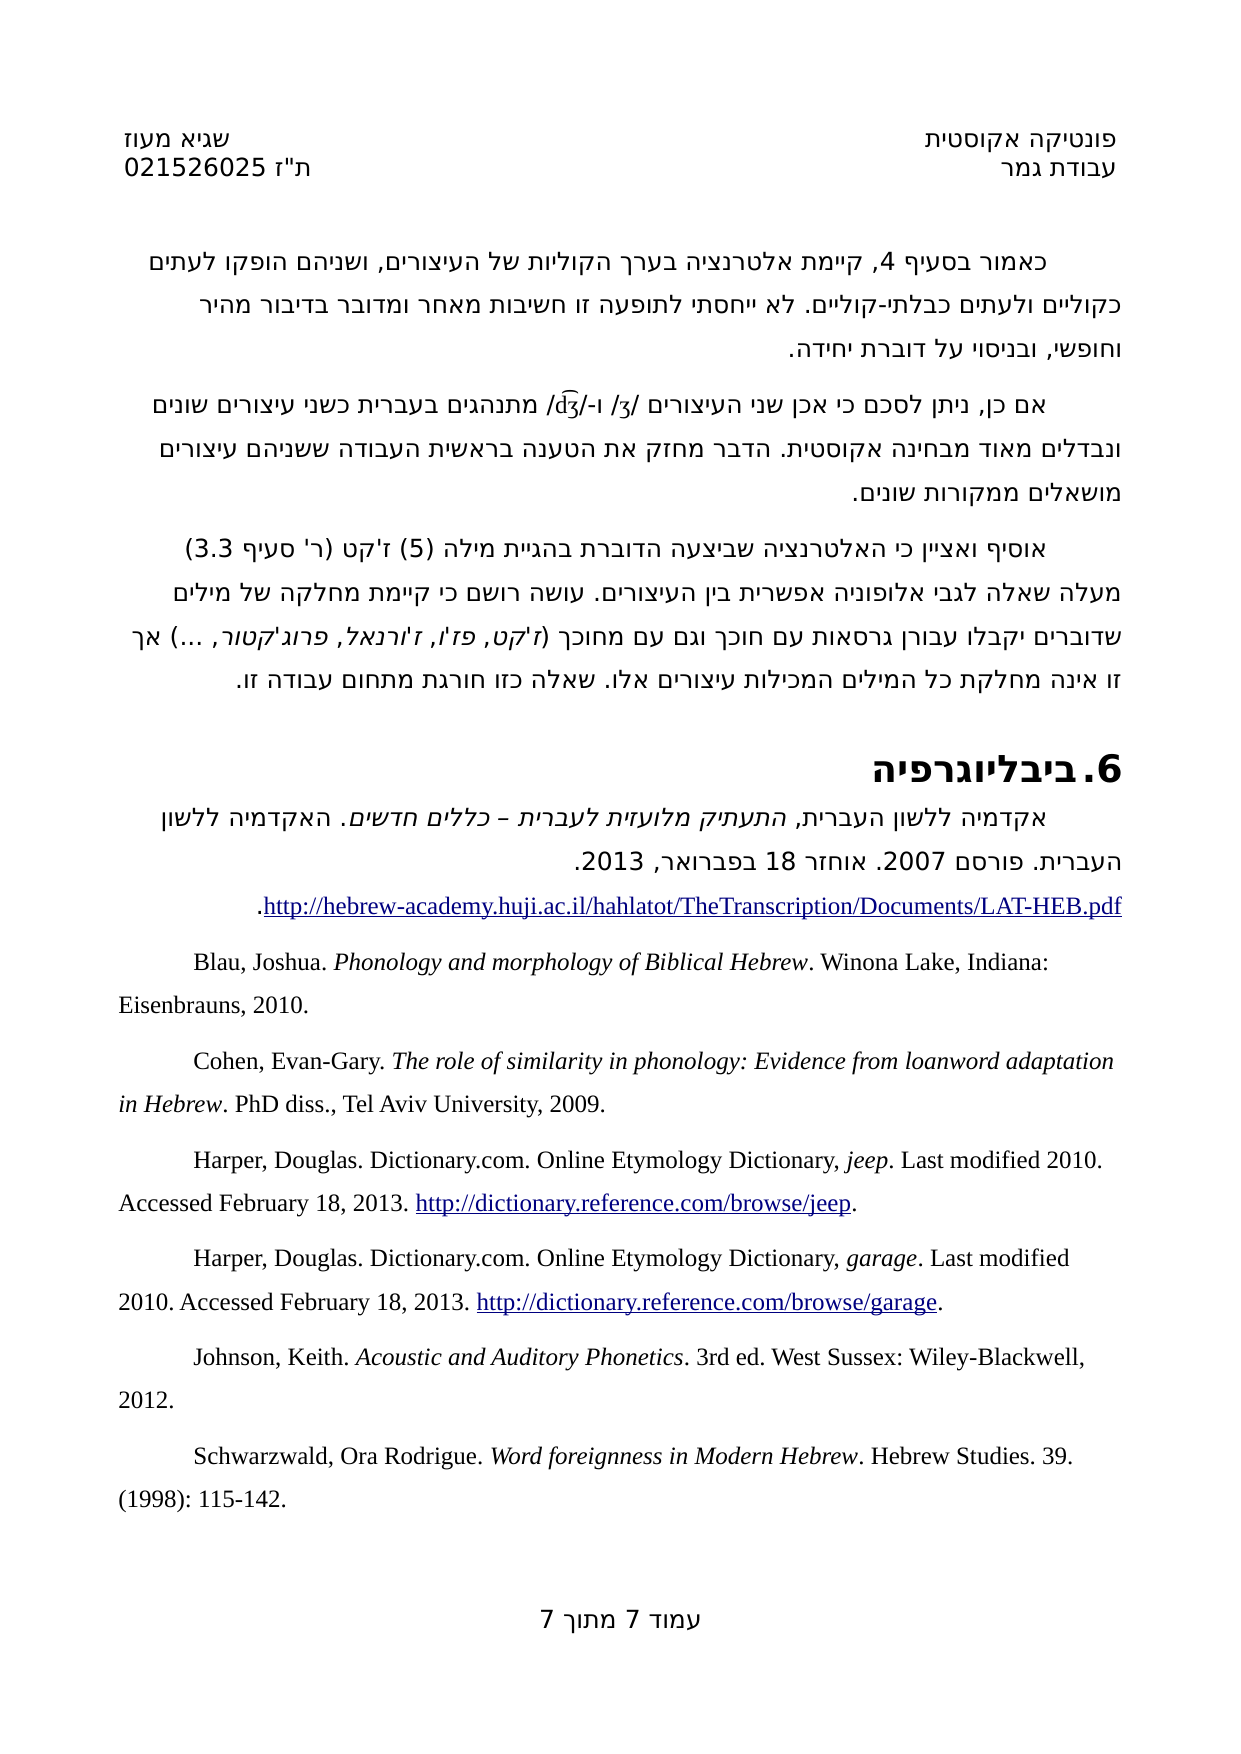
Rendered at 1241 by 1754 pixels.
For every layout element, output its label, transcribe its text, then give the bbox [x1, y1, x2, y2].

text כאמור בסעיף 4, קיימת אלטרנציה בערך הקוליות של העיצורים, ושניהם הופקו לעתים כקוליים ולעתים כבלתי-קוליים. לא ייחסתי לתופעה זו חשיבות מאחר ומדובר בדיבור מהיר וחופשי, ובניסוי על דוברת יחידה. [118, 247, 1122, 363]
text Blau, Joshua. Phonology and morphology of Biblical Hebrew. Winona Lake, Indiana: Eisenbrauns, 2010. [118, 947, 1122, 1019]
subtitle ביבליוגרפיה [118, 747, 1122, 791]
text Harper, Douglas. Dictionary.com. Online Etymology Dictionary, jeep. Last modified 2010. Accessed February 18, 2013. http://dictionary.reference.com/browse/jeep. [118, 1145, 1122, 1217]
text אקדמיה ללשון העברית, התעתיק מלועזית לעברית – כללים חדשים. האקדמיה ללשון העברית. פורסם 2007. אוחזר 18 בפברואר, 2013. http://hebrew-academy.huji.ac.il/hahlatot/TheTranscription/Documents/LAT-HEB.pdf. [118, 803, 1122, 920]
text אוסיף ואציין כי האלטרנציה שביצעה הדוברת בהגיית מילה (5) ז'קט (ר' סעיף 3.3) מעלה שאלה לגבי אלופוניה אפשרית בין העיצורים. עושה רושם כי קיימת מחלקה של מילים שדוברים יקבלו עבורן גרסאות עם חוכך וגם עם מחוכך (ז'קט, פז'ו, ז'ורנאל, פרוג'קטור, ...) אך זו אינה מחלקת כל המילים המכילות עיצורים אלו. שאלה כזו חורגת מתחום עבודה זו. [118, 534, 1122, 695]
text Harper, Douglas. Dictionary.com. Online Etymology Dictionary, garage. Last modified 2010. Accessed February 18, 2013. http://dictionary.reference.com/browse/garage. [118, 1243, 1122, 1315]
text אם כן, ניתן לסכם כי אכן שני העיצורים /ʒ/ ו-/d͡ʒ/ מתנהגים בעברית כשני עיצורים שונים ונבדלים מאוד מבחינה אקוסטית. הדבר מחזק את הטענה בראשית העבודה ששניהם עיצורים מושאלים ממקורות שונים. [118, 390, 1122, 507]
text Schwarzwald, Ora Rodrigue. Word foreignness in Modern Hebrew. Hebrew Studies. 39. (1998): 115-142. [118, 1441, 1122, 1513]
text Johnson, Keith. Acoustic and Auditory Phonetics. 3rd ed. West Sussex: Wiley-Blackwell, 2012. [118, 1342, 1122, 1414]
text Cohen, Evan-Gary. The role of similarity in phonology: Evidence from loanword adaptation in Hebrew. PhD diss., Tel Aviv University, 2009. [118, 1046, 1122, 1118]
